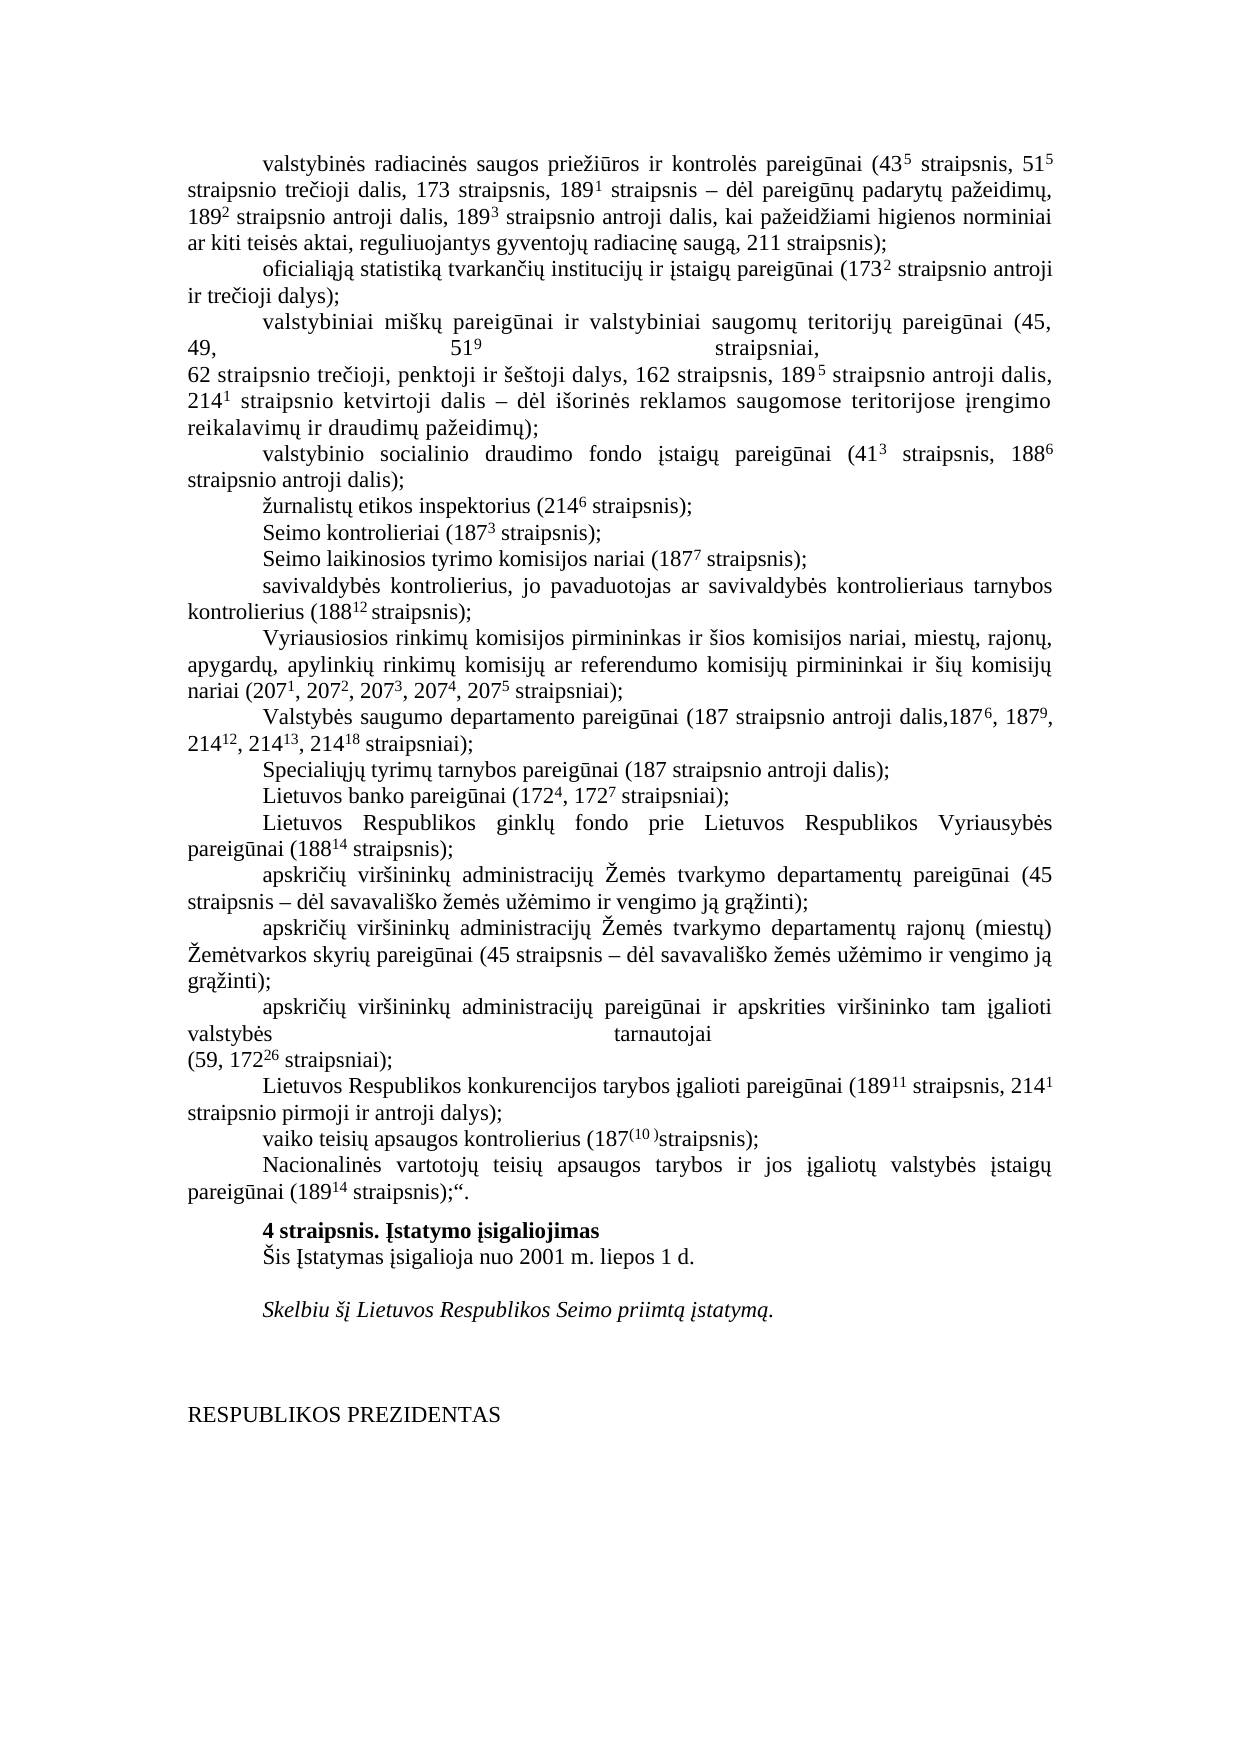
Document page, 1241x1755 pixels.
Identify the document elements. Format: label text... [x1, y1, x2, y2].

text Skelbiu šį Lietuvos Respublikos Seimo priimtą įstatymą. [187, 1296, 1053, 1322]
text Seimo kontrolieriai (1873 straipsnis); [187, 519, 1053, 545]
text 4 straipsnis. Įstatymo įsigaliojimas [261, 1217, 1053, 1243]
text savivaldybės kontrolierius, jo pavaduotojas ar savivaldybės kontrolieriaus tarnybos kontrolierius (18812 straipsnis); [187, 572, 1053, 624]
text Šis Įstatymas įsigalioja nuo 2001 m. liepos 1 d. [187, 1243, 1053, 1269]
text žurnalistų etikos inspektorius (2146 straipsnis); [187, 493, 1053, 519]
text Lietuvos Respublikos ginklų fondo prie Lietuvos Respublikos Vyriausybės pareigūnai (18814 straipsnis); [187, 809, 1053, 862]
text oficialiąją statistiką tvarkančių institucijų ir įstaigų pareigūnai (1732 straipsnio antroji ir trečioji dalys); [187, 255, 1053, 308]
text Vyriausiosios rinkimų komisijos pirmininkas ir šios komisijos nariai, miestų, rajonų, apygardų, apylinkių rinkimų komisijų ar referendumo komisijų pirmininkai ir šių komisijų nariai (2071, 2072, 2073, 2074, 2075 straipsniai); [187, 624, 1053, 703]
text valstybiniai miškų pareigūnai ir valstybiniai saugomų teritorijų pareigūnai (45, 49, 519 straipsniai, 62 straipsnio trečioji, penktoji ir šeštoji dalys, 162 straipsnis, 1895 straipsnio antroji dalis, 2141 straipsnio ketvirtoji dalis – dėl išorinės reklamos saugomose teritorijose įrengimo reikalavimų ir draudimų pažeidimų); [187, 308, 1053, 440]
text RESPUBLIKOS PREZIDENTAS [187, 1401, 1053, 1427]
text valstybinio socialinio draudimo fondo įstaigų pareigūnai (413 straipsnis, 1886 straipsnio antroji dalis); [187, 440, 1053, 493]
text valstybinės radiacinės saugos priežiūros ir kontrolės pareigūnai (435 straipsnis, 515 straipsnio trečioji dalis, 173 straipsnis, 1891 straipsnis – dėl pareigūnų padarytų pažeidimų, 1892 straipsnio antroji dalis, 1893 straipsnio antroji dalis, kai pažeidžiami higienos norminiai ar kiti teisės aktai, reguliuojantys gyventojų radiacinę saugą, 211 straipsnis); [187, 150, 1053, 255]
text Specialiųjų tyrimų tarnybos pareigūnai (187 straipsnio antroji dalis); [187, 756, 1053, 782]
text Lietuvos Respublikos konkurencijos tarybos įgalioti pareigūnai (18911 straipsnis, 2141 straipsnio pirmoji ir antroji dalys); [187, 1072, 1053, 1125]
text apskričių viršininkų administracijų Žemės tvarkymo departamentų rajonų (miestų) Žemėtvarkos skyrių pareigūnai (45 straipsnis – dėl savavališko žemės užėmimo ir vengimo ją grąžinti); [187, 914, 1053, 993]
text Seimo laikinosios tyrimo komisijos nariai (1877 straipsnis); [187, 545, 1053, 572]
text Nacionalinės vartotojų teisių apsaugos tarybos ir jos įgaliotų valstybės įstaigų pareigūnai (18914 straipsnis);“. [187, 1151, 1053, 1204]
text Lietuvos banko pareigūnai (1724, 1727 straipsniai); [187, 782, 1053, 809]
text Valstybės saugumo departamento pareigūnai (187 straipsnio antroji dalis,1876, 1879, 21412, 21413, 21418 straipsniai); [187, 703, 1053, 756]
text apskričių viršininkų administracijų Žemės tvarkymo departamentų pareigūnai (45 straipsnis – dėl savavališko žemės užėmimo ir vengimo ją grąžinti); [187, 862, 1053, 914]
text apskričių viršininkų administracijų pareigūnai ir apskrities viršininko tam įgalioti valstybės tarnautojai (59, 17226 straipsniai); [187, 993, 1053, 1072]
text vaiko teisių apsaugos kontrolierius (187(10 )straipsnis); [187, 1125, 1053, 1151]
